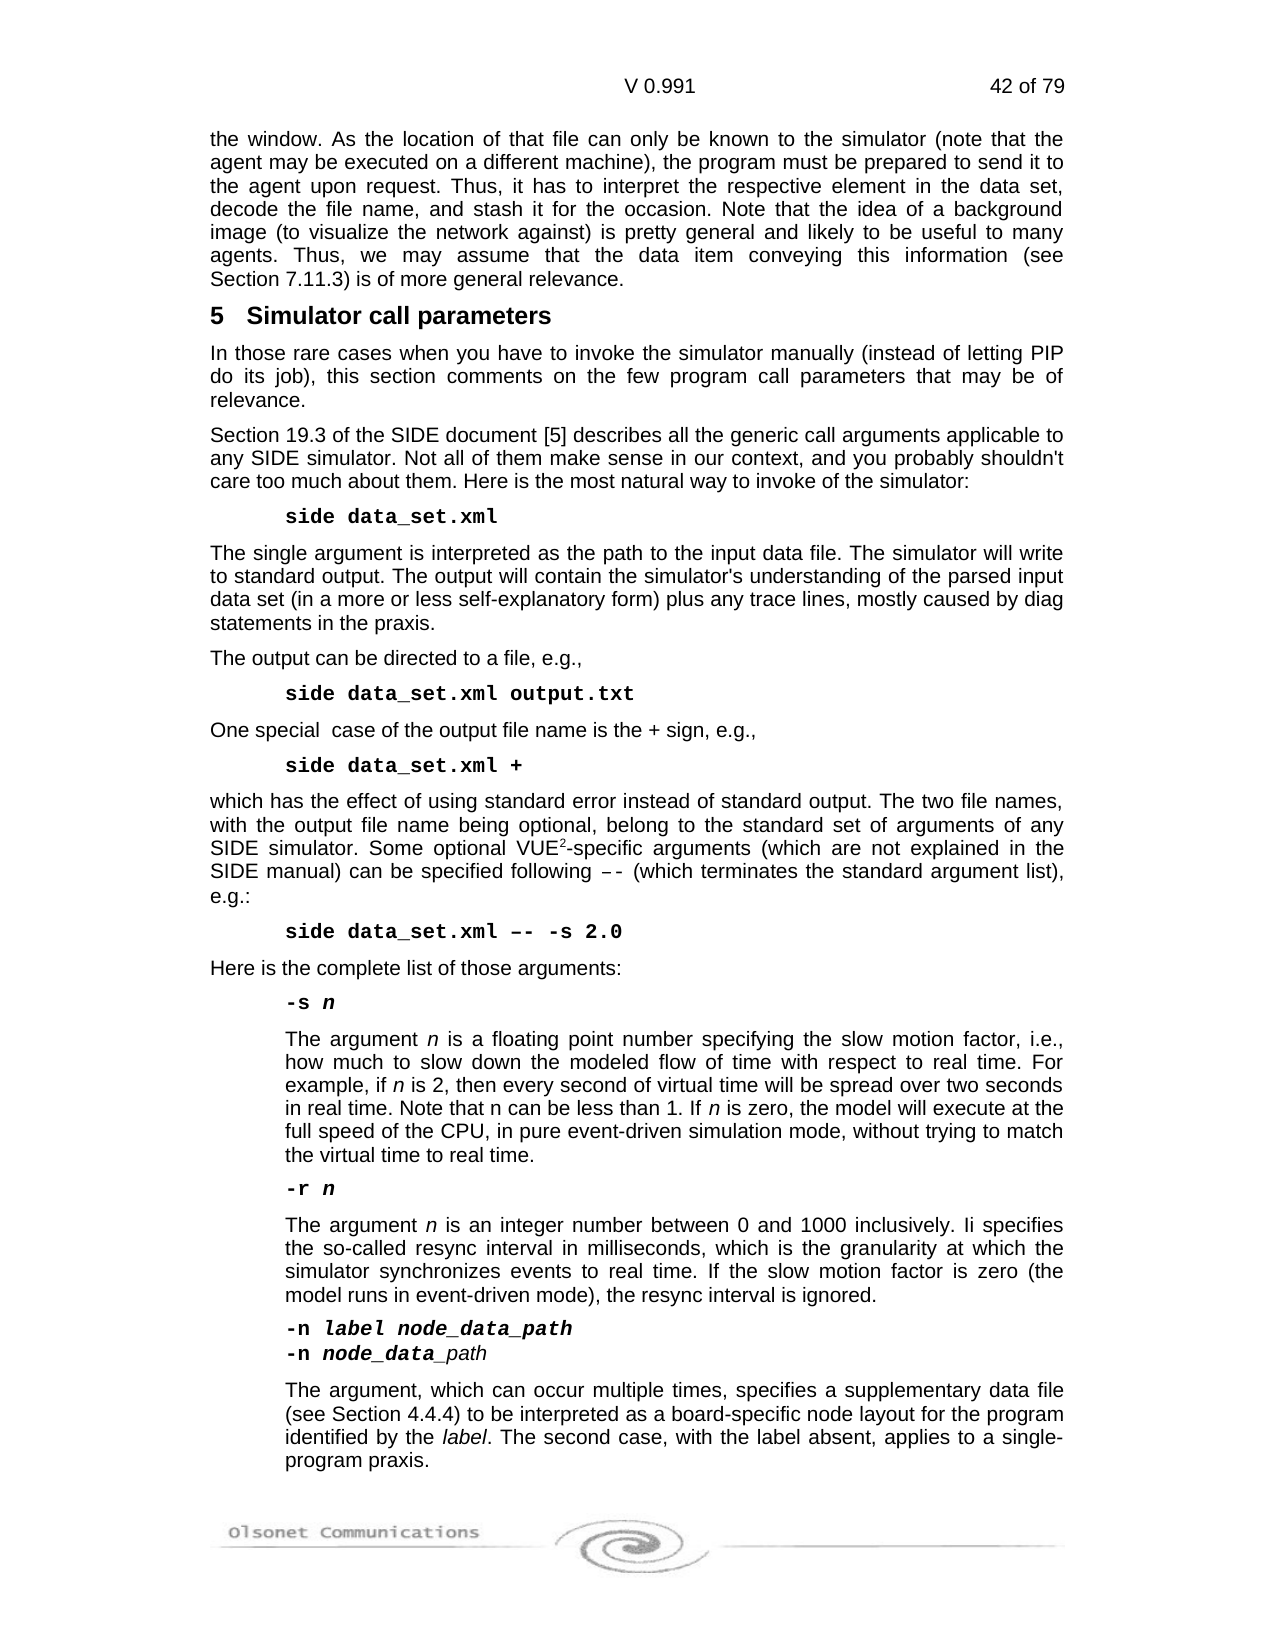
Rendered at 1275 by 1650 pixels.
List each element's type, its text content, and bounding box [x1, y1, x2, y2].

text side data_set.xml [210, 505, 1065, 530]
text One special case of the output file name is the + sign, e.g., [210, 718, 1065, 741]
text In those rare cases when you have to invoke the simulator manually (instead of letting PIP do its job), this section comments on the few program call parameters that may be of relevance. [210, 342, 1065, 411]
text The output can be directed to a file, e.g., [210, 646, 1065, 669]
text The argument, which can occur multiple times, specifies a supplementary data file (see Section 4.4.4) to be interpreted as a board-specific node layout for the program identified by the label. The second case, with the label absent, applies to a single-program praxis. [285, 1379, 1065, 1472]
text side data_set.xml output.txt [210, 681, 1065, 706]
picture [210, 1504, 1065, 1596]
text Here is the complete list of those arguments: [210, 957, 1065, 980]
text -n label node_data_path [285, 1318, 1065, 1342]
text Section 19.3 of the SIDE document [5] describes all the generic call arguments applicable to any SIDE simulator. Not all of them make sense in our context, and you probably shouldn't care too much about them. Here is the most natural way to invoke of the simulator: [210, 423, 1065, 493]
text -n node_data_path [285, 1342, 1065, 1367]
text side data_set.xml –- -s 2.0 [210, 920, 1065, 945]
text the window. As the location of that file can only be known to the simulator (note that the agent may be executed on a different machine), the program must be prepared to send it to the agent upon request. Thus, it has to interpret the respective element in the data set, decode the file name, and stash it for the occasion. Note that the idea of a background image (to visualize the network against) is pretty general and likely to be useful to many agents. Thus, we may assume that the data item conveying this information (see Section 7.11.3) is of more general relevance. [210, 128, 1065, 290]
text The single argument is interpreted as the path to the input data file. The simulator will write to standard output. The output will contain the simulator's understanding of the parsed input data set (in a more or less self-explanatory form) plus any trace lines, mostly caused by diag statements in the praxis. [210, 542, 1065, 634]
text The argument n is an integer number between 0 and 1000 inclusively. Ii specifies the so-called resync interval in milliseconds, which is the granularity at which the simulator synchronizes events to real time. If the slow motion factor is zero (the model runs in event-driven mode), the resync interval is ignored. [285, 1214, 1065, 1307]
text which has the effect of using standard error instead of standard output. The two file names, with the output file name being optional, belong to the standard set of arguments of any SIDE simulator. Some optional VUE2-specific arguments (which are not explained in the SIDE manual) can be specified following –- (which terminates the standard argument list), e.g.: [210, 790, 1065, 908]
subtitle Simulator call parameters [210, 302, 1065, 330]
text side data_set.xml + [210, 753, 1065, 778]
text -s n [285, 992, 1065, 1015]
text The argument n is a floating point number specifying the slow motion factor, i.e., how much to slow down the modeled flow of time with respect to real time. For example, if n is 2, then every second of virtual time will be spread over two seconds in real time. Note that n can be less than 1. If n is zero, the model will execute at the full speed of the CPU, in pure event-driven simulation mode, without trying to match the virtual time to real time. [285, 1027, 1065, 1166]
text -r n [285, 1178, 1065, 1202]
